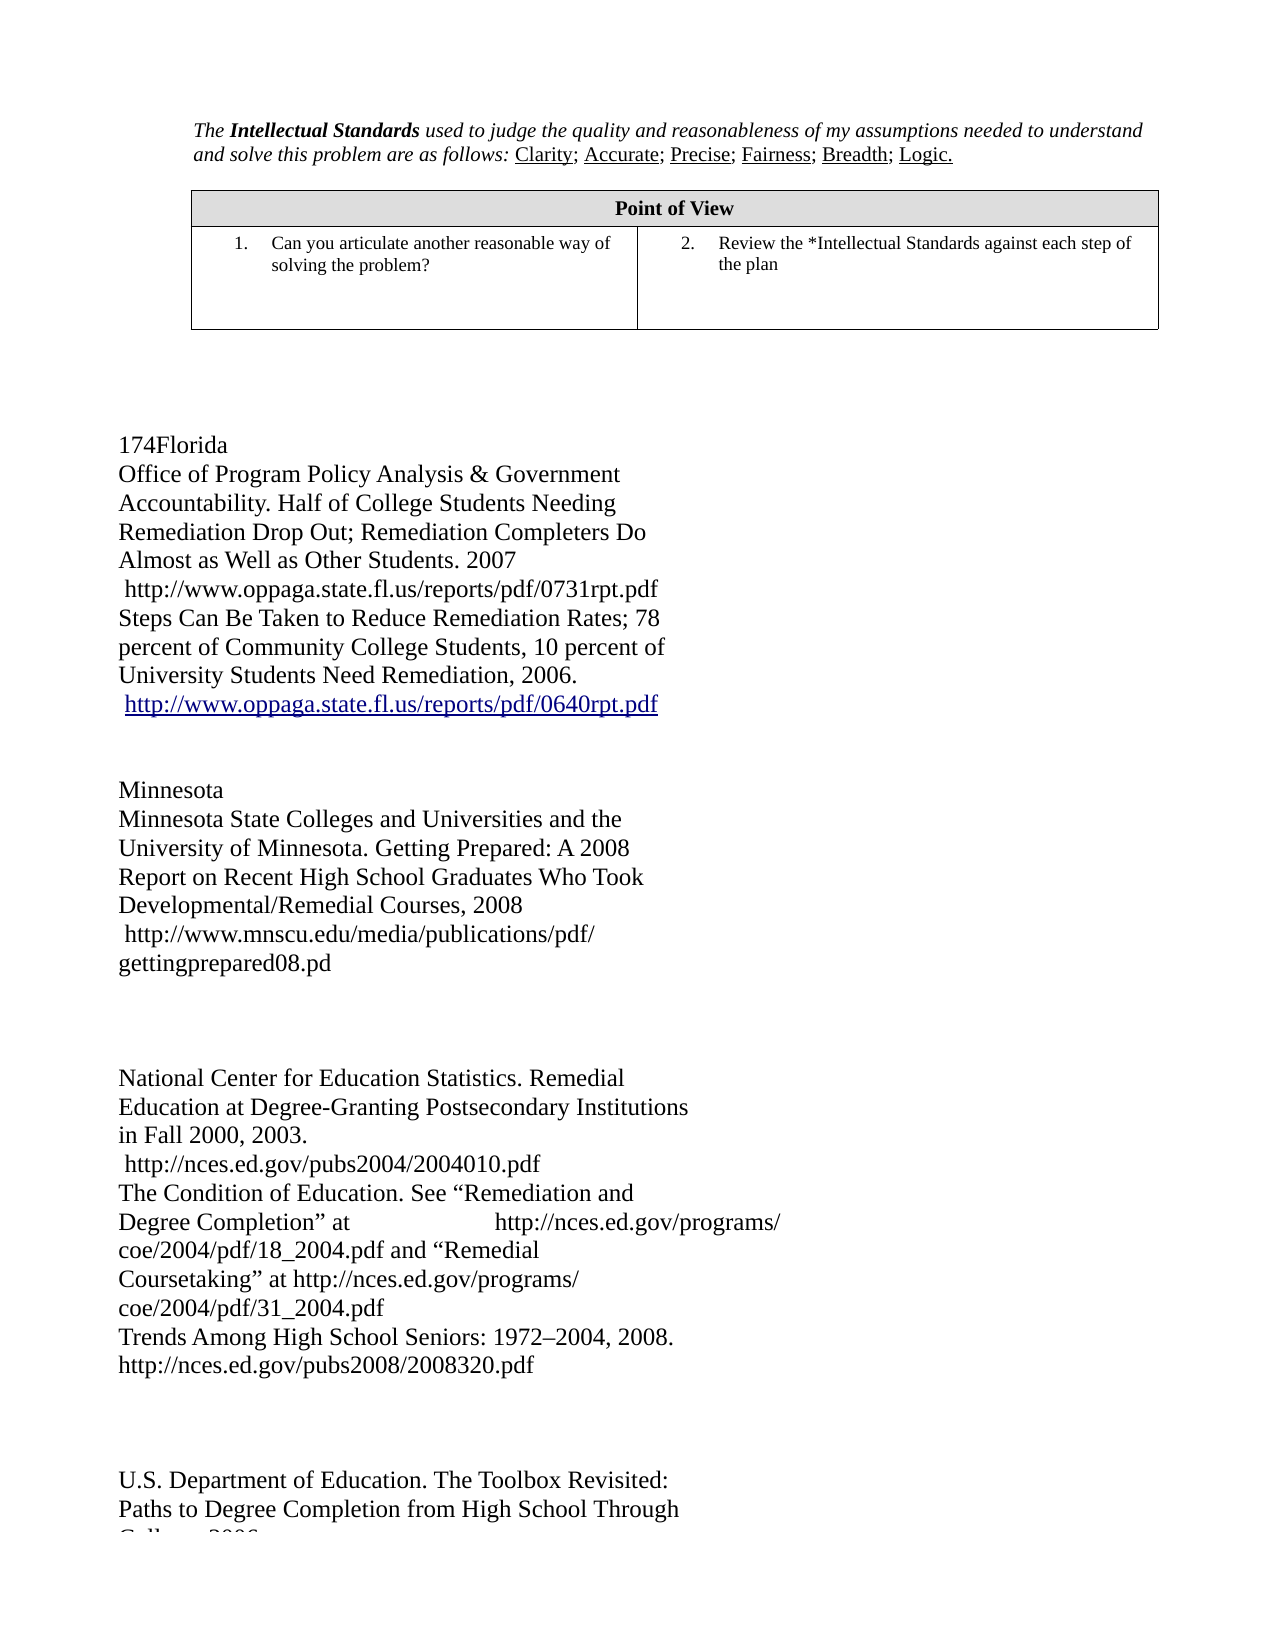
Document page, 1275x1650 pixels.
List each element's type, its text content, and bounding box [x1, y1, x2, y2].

table_cell Review the *Intellectual Standards against each step of the plan [638, 227, 1158, 328]
table_header Point of View [192, 191, 1158, 226]
text The Intellectual Standards used to judge the quality and reasonableness of my assumptions needed to understand and solve this problem are as follows: Clarity; Accurate; Precise; Fairness; Breadth; Logic. [118, 118, 1157, 166]
table_cell Can you articulate another reasonable way of solving the problem? [192, 227, 637, 328]
